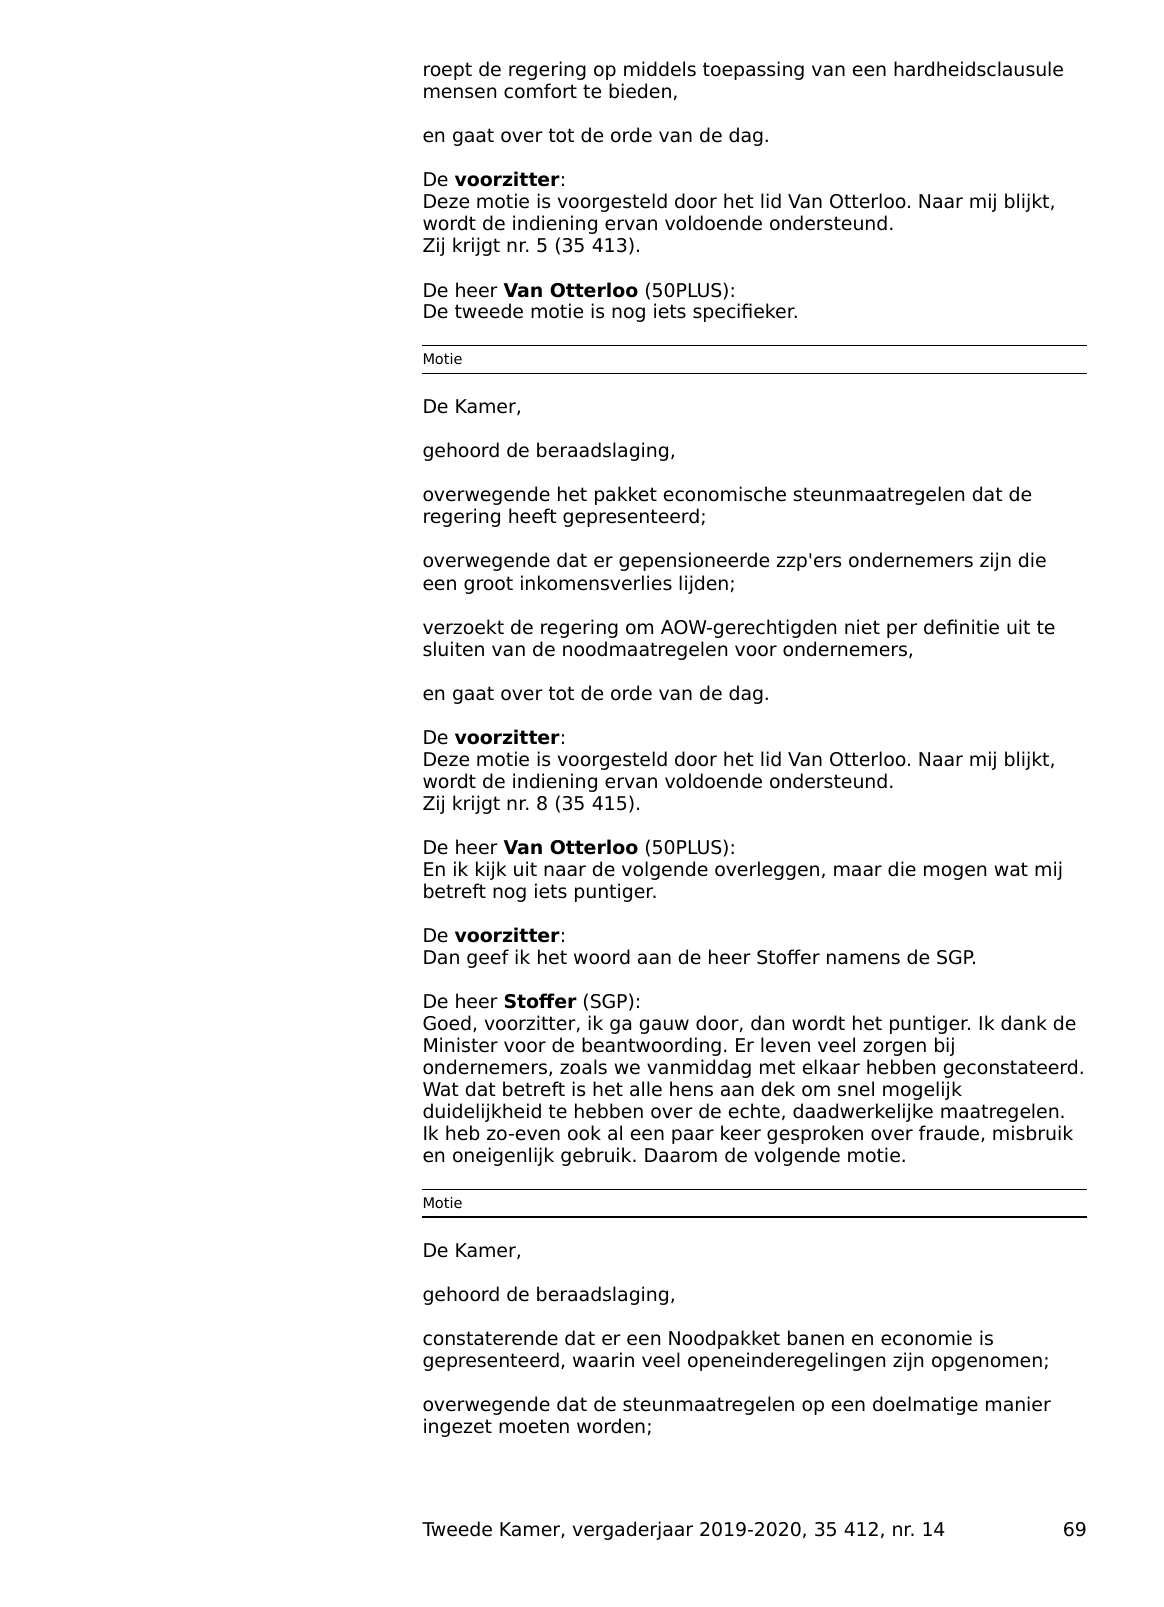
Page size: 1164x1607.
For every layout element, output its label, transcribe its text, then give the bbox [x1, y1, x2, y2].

text overwegende het pakket economische steunmaatregelen dat de regering heeft gepresenteerd; [422, 484, 1087, 528]
text Goed, voorzitter, ik ga gauw door, dan wordt het puntiger. Ik dank de Minister voor de beantwoording. Er leven veel zorgen bij ondernemers, zoals we vanmiddag met elkaar hebben geconstateerd. Wat dat betreft is het alle hens aan dek om snel mogelijk duidelijkheid te hebben over de echte, daadwerkelijke maatregelen. Ik heb zo-even ook al een paar keer gesproken over fraude, misbruik en oneigenlijk gebruik. Daarom de volgende motie. [422, 1013, 1087, 1167]
text De heer Stoffer (SGP): [422, 991, 1087, 1013]
text en gaat over tot de orde van de dag. [422, 125, 1087, 147]
text constaterende dat er een Noodpakket banen en economie is gepresenteerd, waarin veel openeinderegelingen zijn opgenomen; [422, 1328, 1087, 1372]
text En ik kijk uit naar de volgende overleggen, maar die mogen wat mij betreft nog iets puntiger. [422, 859, 1087, 903]
table_header Motie [422, 1190, 1087, 1216]
text overwegende dat de steunmaatregelen op een doelmatige manier ingezet moeten worden; [422, 1394, 1087, 1438]
text Deze motie is voorgesteld door het lid Van Otterloo. Naar mij blijkt, wordt de indiening ervan voldoende ondersteund. [422, 749, 1087, 793]
text De heer Van Otterloo (50PLUS): [422, 837, 1087, 859]
text De voorzitter: [422, 169, 1087, 191]
text De voorzitter: [422, 727, 1087, 749]
text verzoekt de regering om AOW-gerechtigden niet per definitie uit te sluiten van de noodmaatregelen voor ondernemers, [422, 617, 1087, 661]
text Zij krijgt nr. 5 (35 413). [422, 235, 1087, 257]
table_header Motie [422, 346, 1087, 373]
text Deze motie is voorgesteld door het lid Van Otterloo. Naar mij blijkt, wordt de indiening ervan voldoende ondersteund. [422, 191, 1087, 235]
text en gaat over tot de orde van de dag. [422, 683, 1087, 705]
text roept de regering op middels toepassing van een hardheidsclausule mensen comfort te bieden, [422, 59, 1087, 103]
text overwegende dat er gepensioneerde zzp'ers ondernemers zijn die een groot inkomensverlies lijden; [422, 550, 1087, 594]
text Zij krijgt nr. 8 (35 415). [422, 793, 1087, 815]
text De Kamer, [422, 396, 1087, 418]
text De heer Van Otterloo (50PLUS): [422, 279, 1087, 301]
text De tweede motie is nog iets specifieker. [422, 301, 1087, 323]
text Dan geef ik het woord aan de heer Stoffer namens de SGP. [422, 947, 1087, 969]
text De Kamer, [422, 1239, 1087, 1262]
text De voorzitter: [422, 925, 1087, 947]
text gehoord de beraadslaging, [422, 440, 1087, 462]
text gehoord de beraadslaging, [422, 1284, 1087, 1306]
